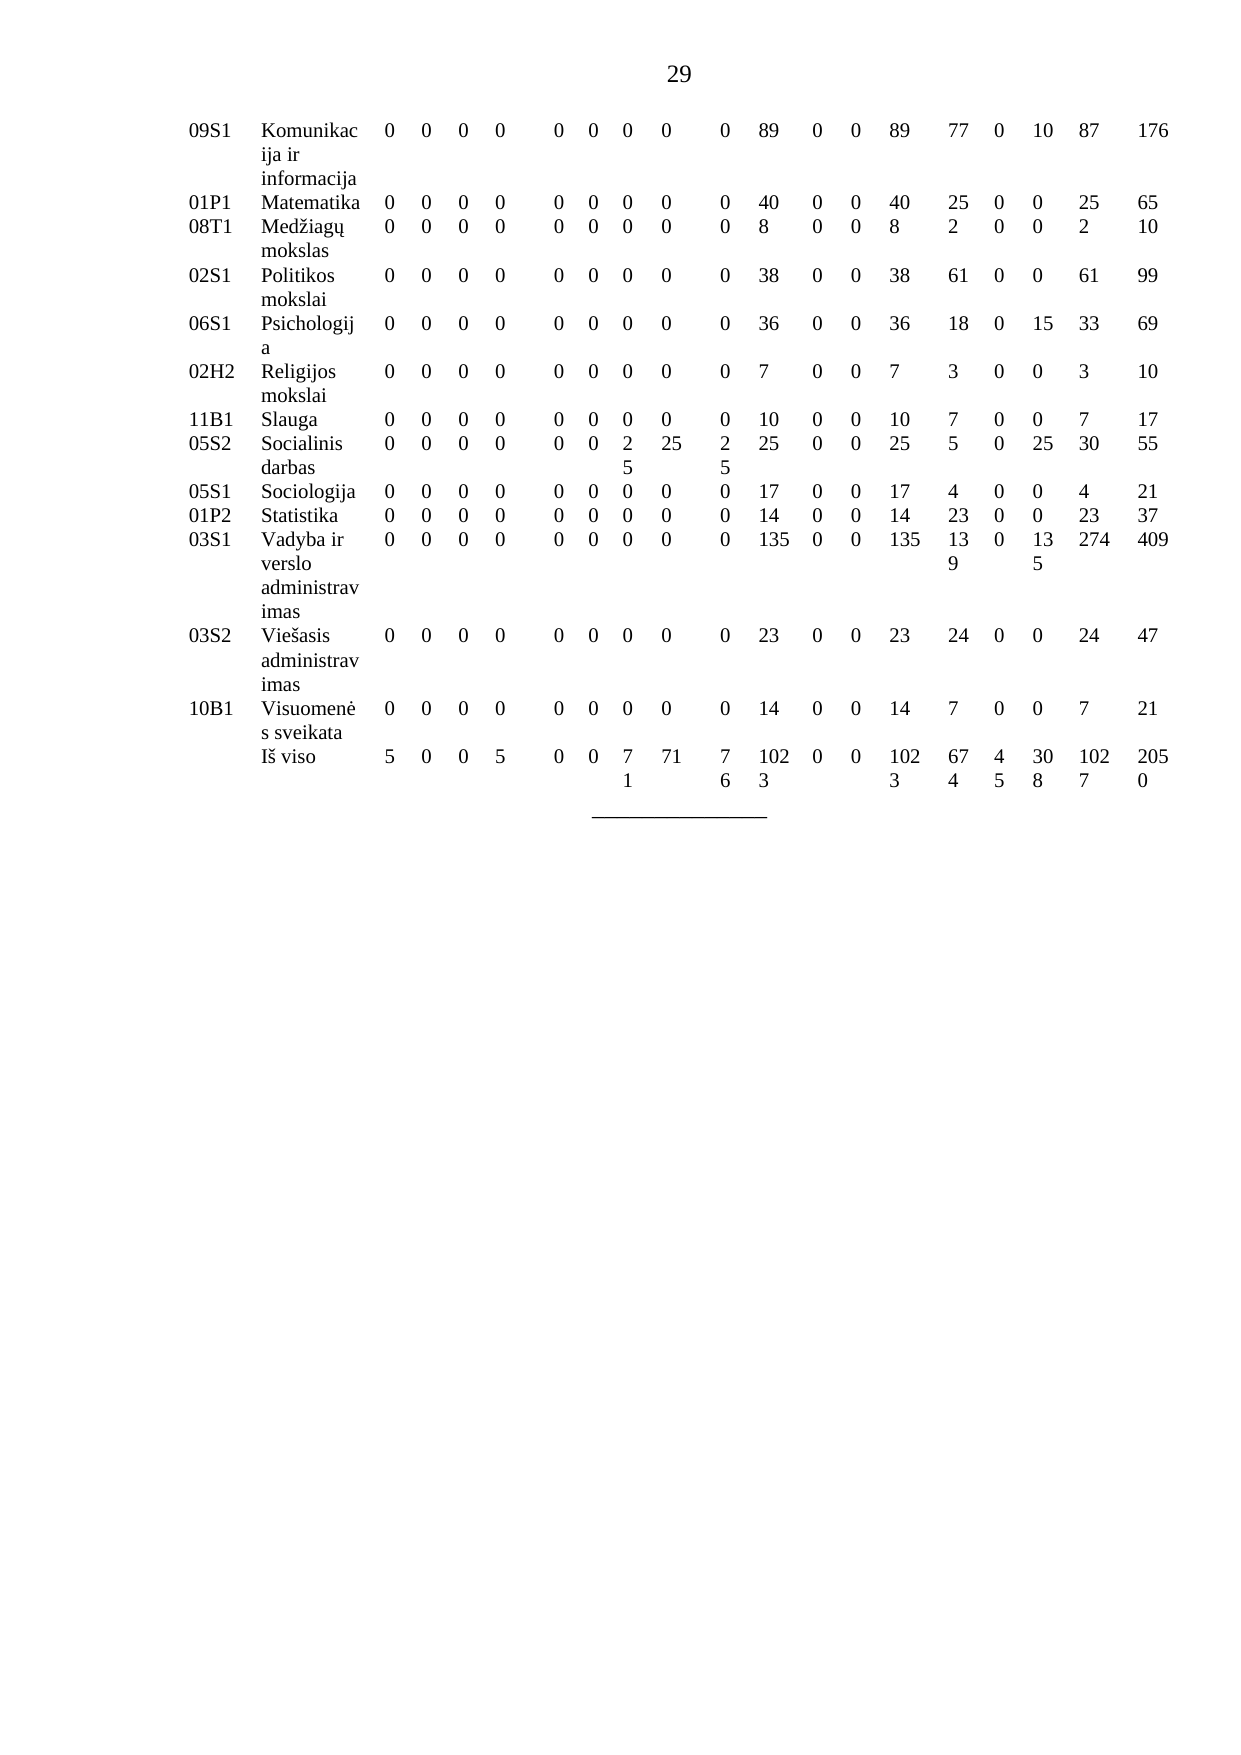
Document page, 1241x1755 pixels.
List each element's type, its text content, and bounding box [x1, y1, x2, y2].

table_cell 0 [709, 407, 747, 431]
table_cell 0 [983, 503, 1021, 527]
table_cell 0 [839, 744, 878, 792]
table_cell 0 [543, 359, 577, 407]
table_cell 0 [839, 624, 878, 696]
table_cell 0 [1021, 479, 1067, 503]
table_cell 17 [747, 479, 801, 503]
table_cell 0 [1021, 503, 1067, 527]
table_cell 0 [650, 118, 708, 190]
table_cell 0 [709, 190, 747, 214]
table_cell 11B1 [177, 407, 249, 431]
table_cell 0 [577, 359, 611, 407]
table_cell 274 [1067, 527, 1126, 623]
table_cell 0 [709, 311, 747, 359]
table_cell 0 [983, 190, 1021, 214]
table_cell 0 [577, 263, 611, 311]
table_cell 0 [650, 479, 708, 503]
table_cell 0 [447, 190, 484, 214]
table_cell 0 [611, 407, 650, 431]
table_cell 0 [839, 479, 878, 503]
table_cell 0 [447, 118, 484, 190]
table_cell 0 [650, 407, 708, 431]
table_cell 8 [878, 214, 937, 262]
table_cell 7 [747, 359, 801, 407]
table_cell 0 [611, 696, 650, 744]
table_cell 38 [878, 263, 937, 311]
table_cell 0 [410, 407, 447, 431]
table_cell 10 [747, 407, 801, 431]
table_cell 0 [983, 263, 1021, 311]
table_cell 8 [747, 214, 801, 262]
table_cell 02S1 [177, 263, 249, 311]
table_cell 10 [1126, 359, 1181, 407]
table_cell 0 [447, 214, 484, 262]
table_cell 0 [801, 118, 839, 190]
table_cell 23 [747, 624, 801, 696]
table_cell 0 [650, 503, 708, 527]
table_cell 0 [983, 311, 1021, 359]
table_cell 0 [801, 624, 839, 696]
table_cell 135 [747, 527, 801, 623]
table_cell 0 [611, 190, 650, 214]
table_cell 5 [484, 744, 542, 792]
table_cell 0 [650, 624, 708, 696]
table_cell 0 [801, 407, 839, 431]
table_cell 10B1 [177, 696, 249, 744]
table_cell Psichologija [250, 311, 373, 359]
table_cell 0 [611, 311, 650, 359]
table_cell 0 [801, 214, 839, 262]
table_cell Sociologija [250, 479, 373, 503]
table_cell 21 [1126, 696, 1181, 744]
table_cell 76 [709, 744, 747, 792]
table_cell 99 [1126, 263, 1181, 311]
table_cell 0 [650, 527, 708, 623]
table_cell 0 [650, 696, 708, 744]
table_cell 0 [577, 479, 611, 503]
table_cell 0 [801, 190, 839, 214]
table_cell 0 [484, 118, 542, 190]
table_cell 7 [1067, 696, 1126, 744]
table_cell 0 [410, 431, 447, 479]
table_cell 14 [878, 503, 937, 527]
table_cell Komunikacija ir informacija [250, 118, 373, 190]
table_cell 0 [373, 479, 410, 503]
table_cell 0 [709, 118, 747, 190]
table_cell 0 [410, 624, 447, 696]
table_cell Slauga [250, 407, 373, 431]
table_cell 1023 [878, 744, 937, 792]
table_cell 0 [447, 311, 484, 359]
table_cell 0 [650, 263, 708, 311]
table_cell 3 [937, 359, 983, 407]
table_cell 25 [1067, 190, 1126, 214]
table_cell 0 [801, 431, 839, 479]
table_cell 45 [983, 744, 1021, 792]
table_cell 05S2 [177, 431, 249, 479]
table_cell 0 [410, 263, 447, 311]
table_cell 0 [484, 479, 542, 503]
table_cell 55 [1126, 431, 1181, 479]
table_cell 0 [983, 624, 1021, 696]
table_cell 02H2 [177, 359, 249, 407]
table_cell Religijos mokslai [250, 359, 373, 407]
table_cell 03S2 [177, 624, 249, 696]
table_cell 0 [839, 359, 878, 407]
table_cell 4 [1067, 479, 1126, 503]
table_cell 0 [801, 503, 839, 527]
table_cell 0 [543, 527, 577, 623]
table_cell 0 [447, 431, 484, 479]
table_cell 25 [650, 431, 708, 479]
table_cell 24 [1067, 624, 1126, 696]
table_cell 0 [801, 696, 839, 744]
table_cell 06S1 [177, 311, 249, 359]
table_cell 0 [410, 479, 447, 503]
table_cell 18 [937, 311, 983, 359]
table_cell 0 [447, 744, 484, 792]
table_cell 0 [447, 479, 484, 503]
table_cell 1027 [1067, 744, 1126, 792]
table_cell 23 [937, 503, 983, 527]
table_cell 23 [878, 624, 937, 696]
table_cell 1023 [747, 744, 801, 792]
table_cell 0 [839, 407, 878, 431]
table_cell Politikos mokslai [250, 263, 373, 311]
table_cell 0 [1021, 624, 1067, 696]
table_cell 0 [983, 359, 1021, 407]
table_cell 0 [484, 527, 542, 623]
table_cell 0 [484, 311, 542, 359]
table_cell 4 [937, 479, 983, 503]
table_cell 0 [373, 407, 410, 431]
table_cell 0 [1021, 214, 1067, 262]
table_cell 36 [747, 311, 801, 359]
table_cell 7 [937, 407, 983, 431]
table_cell 0 [709, 214, 747, 262]
table_cell 08T1 [177, 214, 249, 262]
table_cell 0 [801, 527, 839, 623]
table_cell 24 [937, 624, 983, 696]
table_cell 69 [1126, 311, 1181, 359]
table_cell 0 [577, 431, 611, 479]
table_cell 409 [1126, 527, 1181, 623]
table_cell 0 [650, 214, 708, 262]
table_cell 25 [937, 190, 983, 214]
table_cell Statistika [250, 503, 373, 527]
table_cell 0 [373, 527, 410, 623]
table_cell 0 [839, 118, 878, 190]
table_cell 10 [1021, 118, 1067, 190]
table_cell 0 [709, 527, 747, 623]
table_cell 0 [373, 696, 410, 744]
table_cell Matematika [250, 190, 373, 214]
table_cell 0 [983, 696, 1021, 744]
table_cell 0 [447, 263, 484, 311]
table_cell 308 [1021, 744, 1067, 792]
table_cell 0 [373, 263, 410, 311]
table_cell 14 [747, 503, 801, 527]
table_cell 0 [709, 263, 747, 311]
table_cell 0 [839, 311, 878, 359]
table_cell 0 [577, 190, 611, 214]
table_cell 0 [543, 503, 577, 527]
table_cell 2050 [1126, 744, 1181, 792]
table_cell 65 [1126, 190, 1181, 214]
table_cell 0 [447, 527, 484, 623]
table_cell 89 [878, 118, 937, 190]
table_cell 0 [410, 359, 447, 407]
table_cell 71 [611, 744, 650, 792]
table_cell 0 [983, 431, 1021, 479]
table_cell 15 [1021, 311, 1067, 359]
table_cell 0 [543, 214, 577, 262]
table_cell 7 [937, 696, 983, 744]
table_cell 21 [1126, 479, 1181, 503]
table_cell 0 [484, 503, 542, 527]
table_cell 25 [1021, 431, 1067, 479]
table_cell 0 [410, 311, 447, 359]
table_cell 23 [1067, 503, 1126, 527]
table_cell 0 [650, 311, 708, 359]
table_cell 38 [747, 263, 801, 311]
table_cell 0 [1021, 696, 1067, 744]
table_cell 0 [709, 503, 747, 527]
table_cell 0 [983, 214, 1021, 262]
table_cell 77 [937, 118, 983, 190]
table_cell 0 [577, 624, 611, 696]
table_cell 0 [484, 431, 542, 479]
table_cell 0 [373, 214, 410, 262]
table_cell 0 [410, 118, 447, 190]
table_cell 61 [937, 263, 983, 311]
table_cell 0 [484, 407, 542, 431]
table_cell 7 [1067, 407, 1126, 431]
table_cell 71 [650, 744, 708, 792]
table_cell 0 [410, 744, 447, 792]
table_cell 10 [1126, 214, 1181, 262]
table_cell 135 [1021, 527, 1067, 623]
table_cell Socialinis darbas [250, 431, 373, 479]
table_cell 40 [878, 190, 937, 214]
table_cell 25 [709, 431, 747, 479]
table_cell 0 [611, 359, 650, 407]
table_cell 17 [878, 479, 937, 503]
table_cell 0 [373, 503, 410, 527]
table_cell 0 [709, 696, 747, 744]
table_cell 0 [373, 624, 410, 696]
table_cell 0 [484, 624, 542, 696]
table_cell 0 [577, 696, 611, 744]
table_cell 0 [373, 190, 410, 214]
text ______________ [177, 792, 1181, 821]
table_cell 0 [1021, 263, 1067, 311]
table_cell 01P1 [177, 190, 249, 214]
table_cell 10 [878, 407, 937, 431]
table_cell 0 [839, 431, 878, 479]
table_cell [177, 744, 249, 792]
table_cell 0 [709, 479, 747, 503]
table_cell 0 [543, 696, 577, 744]
table_cell 25 [611, 431, 650, 479]
table_cell 17 [1126, 407, 1181, 431]
table_cell 0 [484, 263, 542, 311]
table_cell 0 [447, 696, 484, 744]
table_cell 0 [543, 479, 577, 503]
table_cell 135 [878, 527, 937, 623]
table_cell 0 [484, 359, 542, 407]
table_cell 89 [747, 118, 801, 190]
table_cell 09S1 [177, 118, 249, 190]
table_cell 0 [410, 527, 447, 623]
table_cell 0 [543, 263, 577, 311]
table_cell 0 [1021, 359, 1067, 407]
table_cell 0 [650, 359, 708, 407]
table_cell 5 [373, 744, 410, 792]
table_cell Viešasis administravimas [250, 624, 373, 696]
table_cell 0 [983, 527, 1021, 623]
table_cell 3 [1067, 359, 1126, 407]
table_cell 0 [447, 624, 484, 696]
table_cell Vadyba ir verslo administravimas [250, 527, 373, 623]
table_cell 0 [373, 431, 410, 479]
table_cell 0 [709, 359, 747, 407]
table_cell 87 [1067, 118, 1126, 190]
table_cell 0 [373, 359, 410, 407]
table_cell 0 [650, 190, 708, 214]
table_cell Visuomenės sveikata [250, 696, 373, 744]
table_cell 0 [983, 407, 1021, 431]
table_cell 0 [410, 190, 447, 214]
table_cell 674 [937, 744, 983, 792]
table_cell 30 [1067, 431, 1126, 479]
table_cell 0 [983, 479, 1021, 503]
table_cell 0 [484, 214, 542, 262]
table_cell 0 [577, 503, 611, 527]
table_cell 0 [447, 503, 484, 527]
table_cell Medžiagų mokslas [250, 214, 373, 262]
table_cell 0 [1021, 407, 1067, 431]
table_cell 61 [1067, 263, 1126, 311]
table_cell 5 [937, 431, 983, 479]
table_cell 0 [611, 527, 650, 623]
table_cell 03S1 [177, 527, 249, 623]
table_cell 0 [543, 190, 577, 214]
table_cell 0 [611, 503, 650, 527]
table_cell 0 [839, 527, 878, 623]
table_cell 0 [577, 214, 611, 262]
table_cell 0 [611, 214, 650, 262]
table_cell 0 [410, 214, 447, 262]
table_cell 0 [577, 118, 611, 190]
table_cell 0 [577, 527, 611, 623]
table_cell 0 [447, 407, 484, 431]
table_cell 0 [839, 263, 878, 311]
table_cell 0 [801, 359, 839, 407]
table_cell 0 [543, 311, 577, 359]
table_cell 0 [801, 479, 839, 503]
table_cell 14 [747, 696, 801, 744]
table_cell 47 [1126, 624, 1181, 696]
table_cell 0 [839, 214, 878, 262]
table_cell 0 [709, 624, 747, 696]
table_cell 0 [577, 407, 611, 431]
table_cell 0 [577, 311, 611, 359]
table_cell 25 [747, 431, 801, 479]
table_cell 0 [839, 696, 878, 744]
table_cell 7 [878, 359, 937, 407]
table_cell 14 [878, 696, 937, 744]
table_cell 0 [611, 263, 650, 311]
table_cell 0 [983, 118, 1021, 190]
table_cell 0 [839, 503, 878, 527]
table_cell 0 [543, 431, 577, 479]
table_cell 25 [878, 431, 937, 479]
table_cell 0 [543, 744, 577, 792]
table_cell 0 [801, 311, 839, 359]
table_cell 05S1 [177, 479, 249, 503]
table_cell 0 [447, 359, 484, 407]
table_cell 36 [878, 311, 937, 359]
table_cell 0 [801, 744, 839, 792]
table_cell 0 [543, 118, 577, 190]
table_cell 0 [1021, 190, 1067, 214]
table_cell 0 [839, 190, 878, 214]
table_cell 0 [801, 263, 839, 311]
table_cell 176 [1126, 118, 1181, 190]
table_cell Iš viso [250, 744, 373, 792]
table_cell 0 [373, 311, 410, 359]
table_cell 139 [937, 527, 983, 623]
table_cell 0 [543, 624, 577, 696]
table_cell 0 [611, 118, 650, 190]
table_cell 2 [1067, 214, 1126, 262]
table_cell 2 [937, 214, 983, 262]
table_cell 0 [484, 190, 542, 214]
table_cell 37 [1126, 503, 1181, 527]
table_cell 40 [747, 190, 801, 214]
table_cell 0 [611, 479, 650, 503]
table_cell 0 [611, 624, 650, 696]
table_cell 0 [484, 696, 542, 744]
table_cell 33 [1067, 311, 1126, 359]
table_cell 0 [410, 696, 447, 744]
table_cell 0 [577, 744, 611, 792]
table_cell 01P2 [177, 503, 249, 527]
table_cell 0 [410, 503, 447, 527]
table_cell 0 [543, 407, 577, 431]
table_cell 0 [373, 118, 410, 190]
